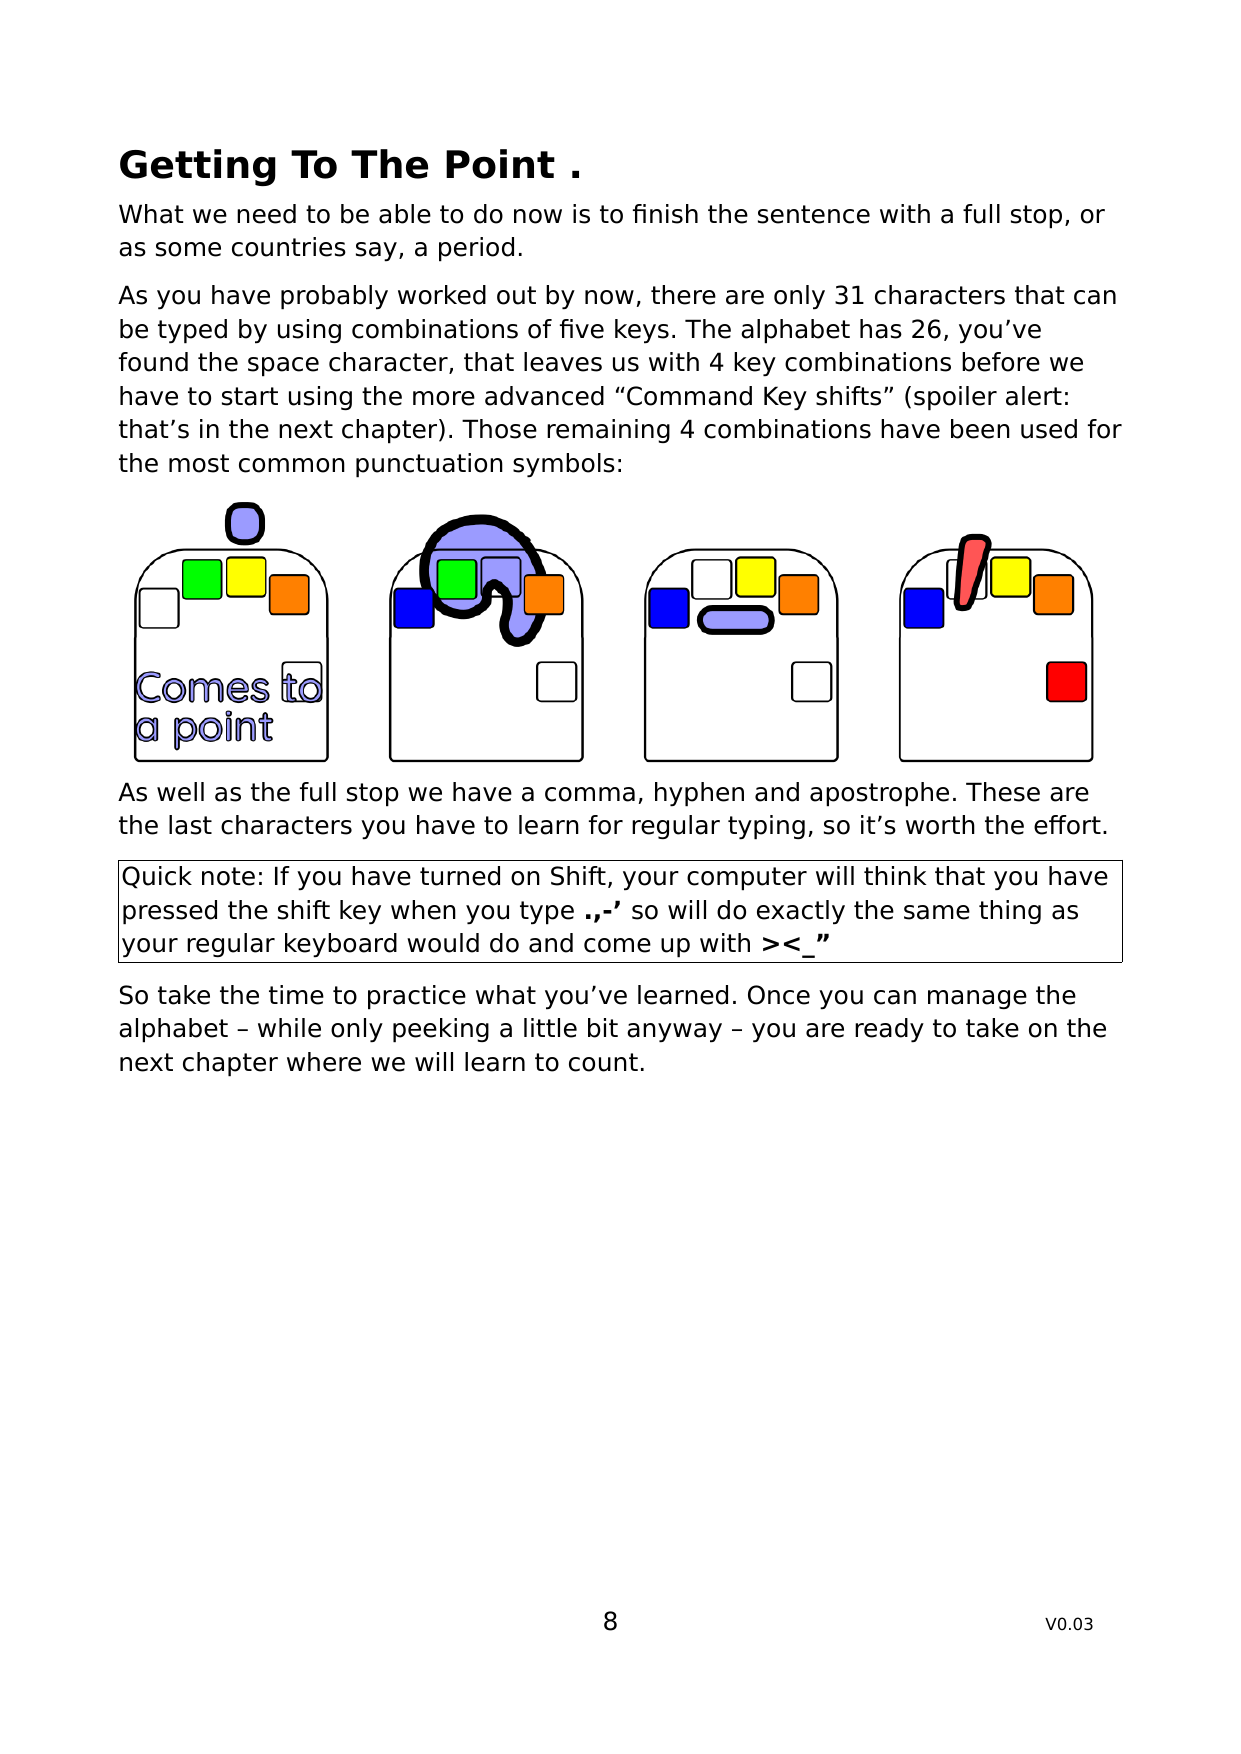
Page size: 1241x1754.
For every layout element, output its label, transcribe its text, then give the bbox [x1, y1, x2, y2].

text As you have probably worked out by now, there are only 31 characters that can be typed by using combinations of five keys. The alphabet has 26, you’ve found the space character, that leaves us with 4 key combinations before we have to start using the more advanced “Command Key shifts” (spoiler alert: that’s in the next chapter). Those remaining 4 combinations have been used for the most common punctuation symbols: [118, 281, 1122, 478]
text What we need to be able to do now is to finish the sentence with a full stop, or as some countries say, a period. [118, 200, 1122, 262]
subtitle Getting To The Point . [118, 143, 1122, 187]
text So take the time to practice what you’ve learned. Once you can manage the alphabet – while only peeking a little bit anyway – you are ready to take on the next chapter where we will learn to count. [118, 981, 1122, 1077]
picture [106, 486, 1110, 774]
text Quick note: If you have turned on Shift, your computer will think that you have pressed the shift key when you type .,-’ so will do exactly the same thing as your regular keyboard would do and come up with ><_” [119, 861, 1122, 962]
text As well as the full stop we have a comma, hyphen and apostrophe. These are the last characters you have to learn for regular typing, so it’s worth the effort. [118, 774, 1122, 841]
